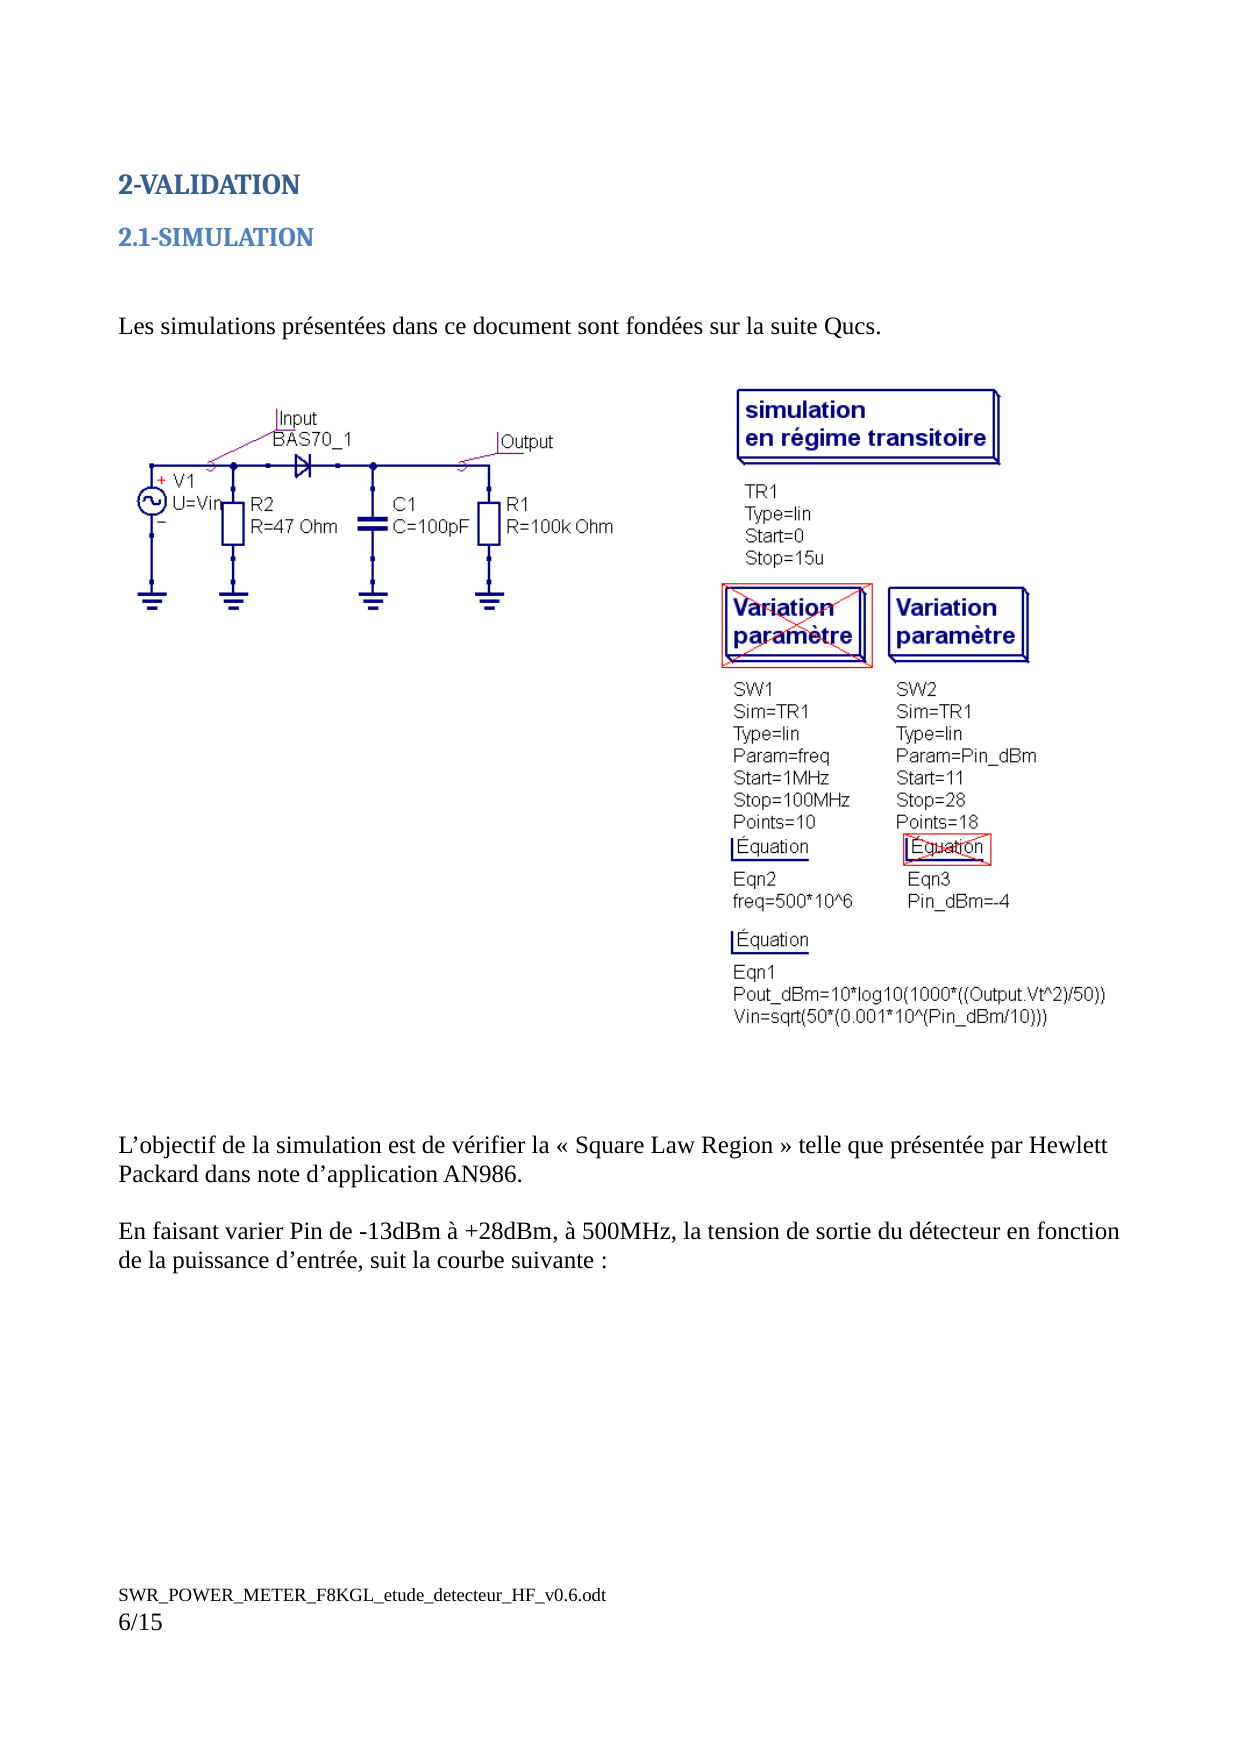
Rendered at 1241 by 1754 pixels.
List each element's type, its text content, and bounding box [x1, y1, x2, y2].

subtitle 2.1-SIMULATION [118, 222, 1122, 254]
subtitle 2-VALIDATION [118, 168, 1122, 202]
text Les simulations présentées dans ce document sont fondées sur la suite Qucs. [118, 311, 1122, 340]
picture [118, 368, 1123, 1044]
text En faisant varier Pin de -13dBm à +28dBm, à 500MHz, la tension de sortie du détecteur en fonction de la puissance d’entrée, suit la courbe suivante : [118, 1216, 1122, 1274]
text L’objectif de la simulation est de vérifier la « Square Law Region » telle que présentée par Hewlett Packard dans note d’application AN986. [118, 1130, 1122, 1187]
